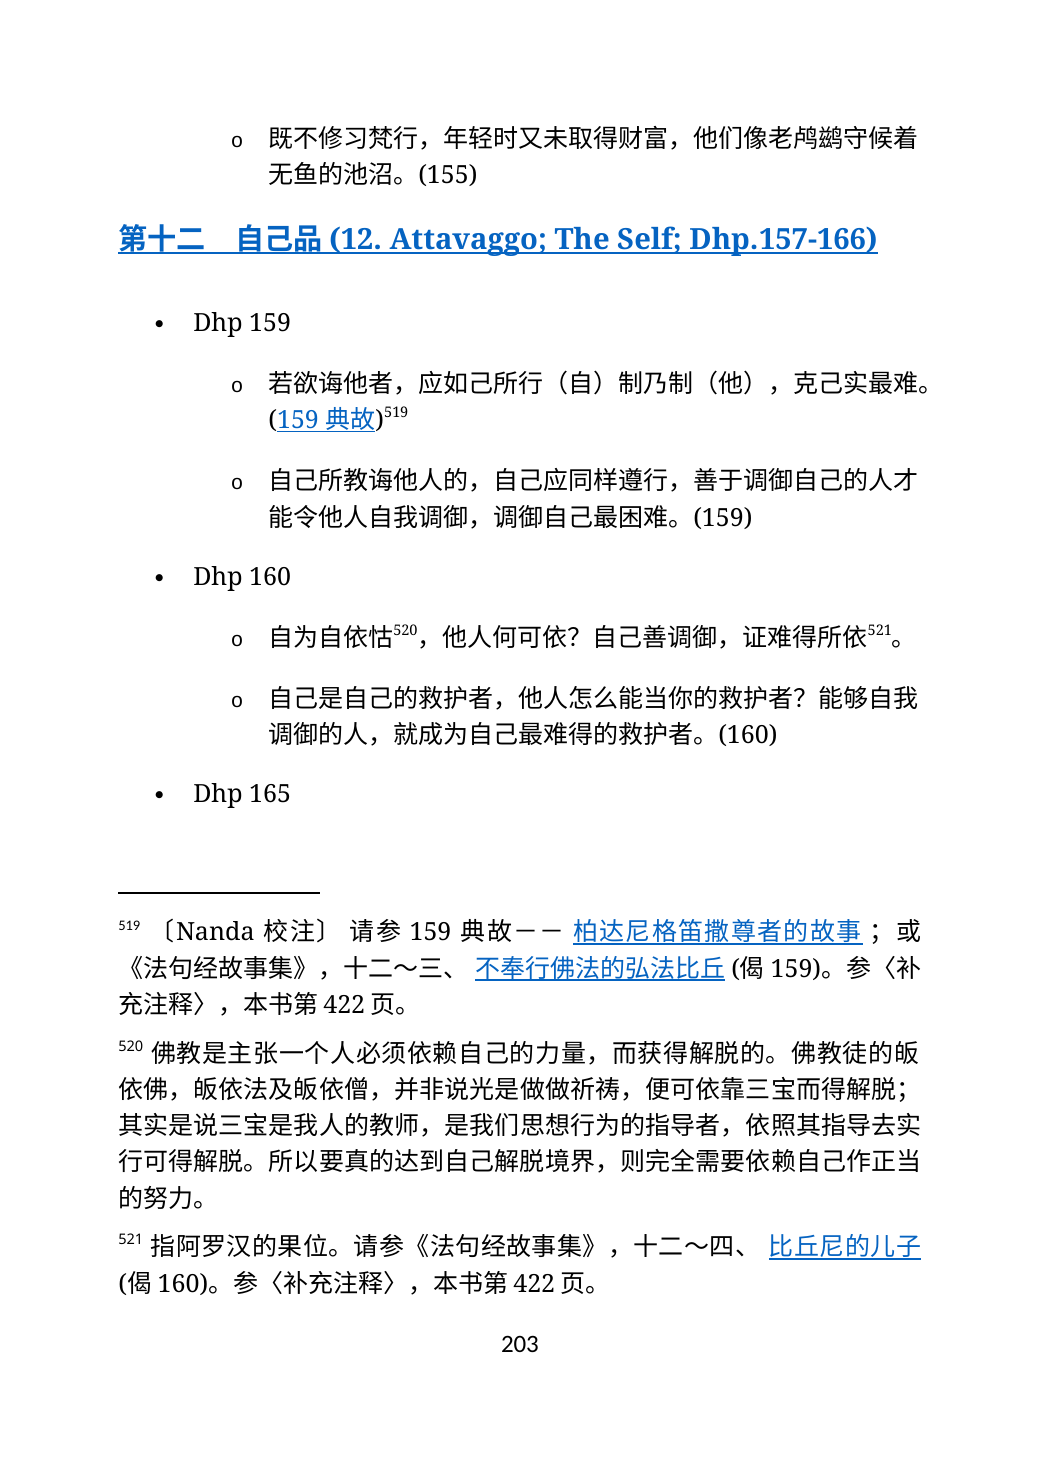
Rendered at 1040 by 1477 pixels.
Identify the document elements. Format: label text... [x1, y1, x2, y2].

list 〔Nanda 校注〕 请参 159 典故－－ 柏达尼格笛撒尊者的故事 ；或《法句经故事集》，十二～三、 不奉行佛法的弘法比丘 (偈 159)。参〈补充注释〉，本书第422页。 [118, 912, 921, 1021]
list 自己是自己的救护者，他人怎么能当你的救护者？能够自我调御的人，就成为自己最难得的救护者。(160) [231, 678, 921, 751]
list Dhp 159 [156, 304, 921, 338]
list 自为自依怙，他人何可依？自己善调御，证难得所依。 [231, 617, 921, 653]
list Dhp 160 [156, 558, 921, 592]
list 若欲诲他者，应如己所行（自）制乃制（他），克己实最难。(159 典故) [231, 363, 921, 436]
subtitle 第十二 自己品 (12. Attavaggo; The Self; Dhp.157-166) [118, 216, 921, 258]
list Dhp 165 [156, 776, 921, 810]
list 指阿罗汉的果位。请参《法句经故事集》，十二～四、 比丘尼的儿子 (偈 160)。参〈补充注释〉，本书第422页。 [118, 1227, 921, 1299]
list 自己所教诲他人的，自己应同样遵行，善于调御自己的人才能令他人自我调御，调御自己最困难。(159) [231, 461, 921, 533]
list 既不修习梵行，年轻时又未取得财富，他们像老鸬鹚守候着无鱼的池沼。(155) [231, 118, 921, 191]
list 佛教是主张一个人必须依赖自己的力量，而获得解脱的。佛教徒的皈依佛，皈依法及皈依僧，并非说光是做做祈祷，便可依靠三宝而得解脱；其实是说三宝是我人的教师，是我们思想行为的指导者，依照其指导去实行可得解脱。所以要真的达到自己解脱境界，则完全需要依赖自己作正当的努力。 [118, 1033, 921, 1214]
